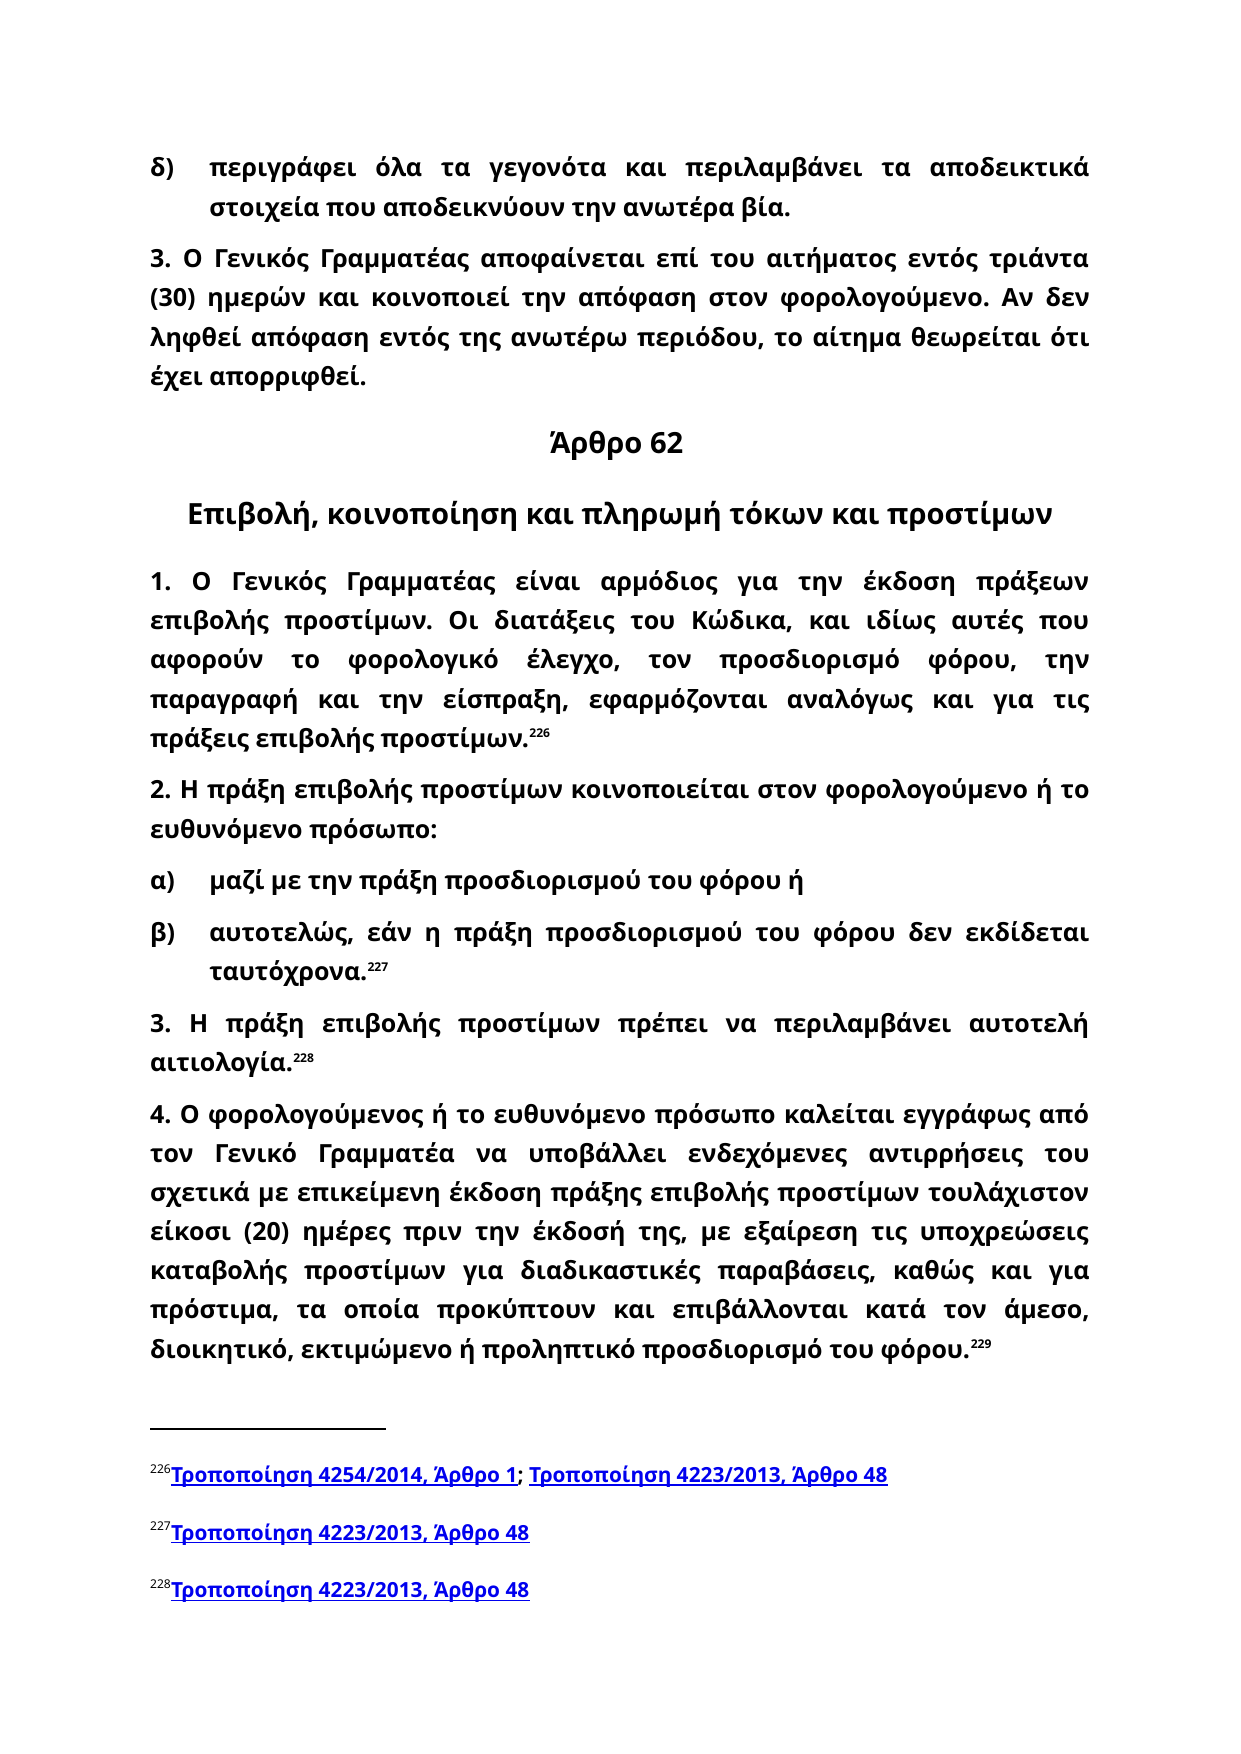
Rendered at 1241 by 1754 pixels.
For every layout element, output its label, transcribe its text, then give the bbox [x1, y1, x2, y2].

text Τροποποίηση 4254/2014, Άρθρο 1; Τροποποίηση 4223/2013, Άρθρο 48 [150, 1460, 1090, 1489]
list α) μαζί με την πράξη προσδιορισμού του φόρου ή [150, 863, 1090, 897]
list δ) περιγράφει όλα τα γεγονότα και περιλαμβάνει τα αποδεικτικά στοιχεία που αποδεικνύουν την ανωτέρα βία. [150, 150, 1090, 223]
text 2. Η πράξη επιβολής προστίμων κοινοποιείται στον φορολογούμενο ή το ευθυνόμενο πρόσωπο: [150, 772, 1090, 845]
subtitle Επιβολή, κοινοποίηση και πληρωμή τόκων και προστίμων [150, 493, 1090, 533]
subtitle Άρθρο 62 [150, 422, 1090, 462]
text Τροποποίηση 4223/2013, Άρθρο 48 [150, 1518, 1090, 1546]
text Τροποποίηση 4223/2013, Άρθρο 48 [150, 1576, 1090, 1604]
list β) αυτοτελώς, εάν η πράξη προσδιορισμού του φόρου δεν εκδίδεται ταυτόχρονα. [150, 914, 1090, 988]
text 4. Ο φορολογούμενος ή το ευθυνόμενο πρόσωπο καλείται εγγράφως από τον Γενικό Γραμματέα να υποβάλλει ενδεχόμενες αντιρρήσεις του σχετικά με επικείμενη έκδοση πράξης επιβολής προστίμων τουλάχιστον είκοσι (20) ημέρες πριν την έκδοσή της, με εξαίρεση τις υποχρεώσεις καταβολής προστίμων για διαδικαστικές παραβάσεις, καθώς και για πρόστιμα, τα οποία προκύπτουν και επιβάλλονται κατά τον άμεσο, διοικητικό, εκτιμώμενο ή προληπτικό προσδιορισμό του φόρου. [150, 1096, 1090, 1365]
text 3. Η πράξη επιβολής προστίμων πρέπει να περιλαμβάνει αυτοτελή αιτιολογία. [150, 1005, 1090, 1079]
text 1. Ο Γενικός Γραμματέας είναι αρμόδιος για την έκδοση πράξεων επιβολής προστίμων. Οι διατάξεις του Κώδικα, και ιδίως αυτές που αφορούν το φορολογικό έλεγχο, τον προσδιορισμό φόρου, την παραγραφή και την είσπραξη, εφαρμόζονται αναλόγως και για τις πράξεις επιβολής προστίμων. [150, 564, 1090, 754]
text 3. Ο Γενικός Γραμματέας αποφαίνεται επί του αιτήματος εντός τριάντα (30) ημερών και κοινοποιεί την απόφαση στον φορολογούμενο. Αν δεν ληφθεί απόφαση εντός της ανωτέρω περιόδου, το αίτημα θεωρείται ότι έχει απορριφθεί. [150, 241, 1090, 392]
